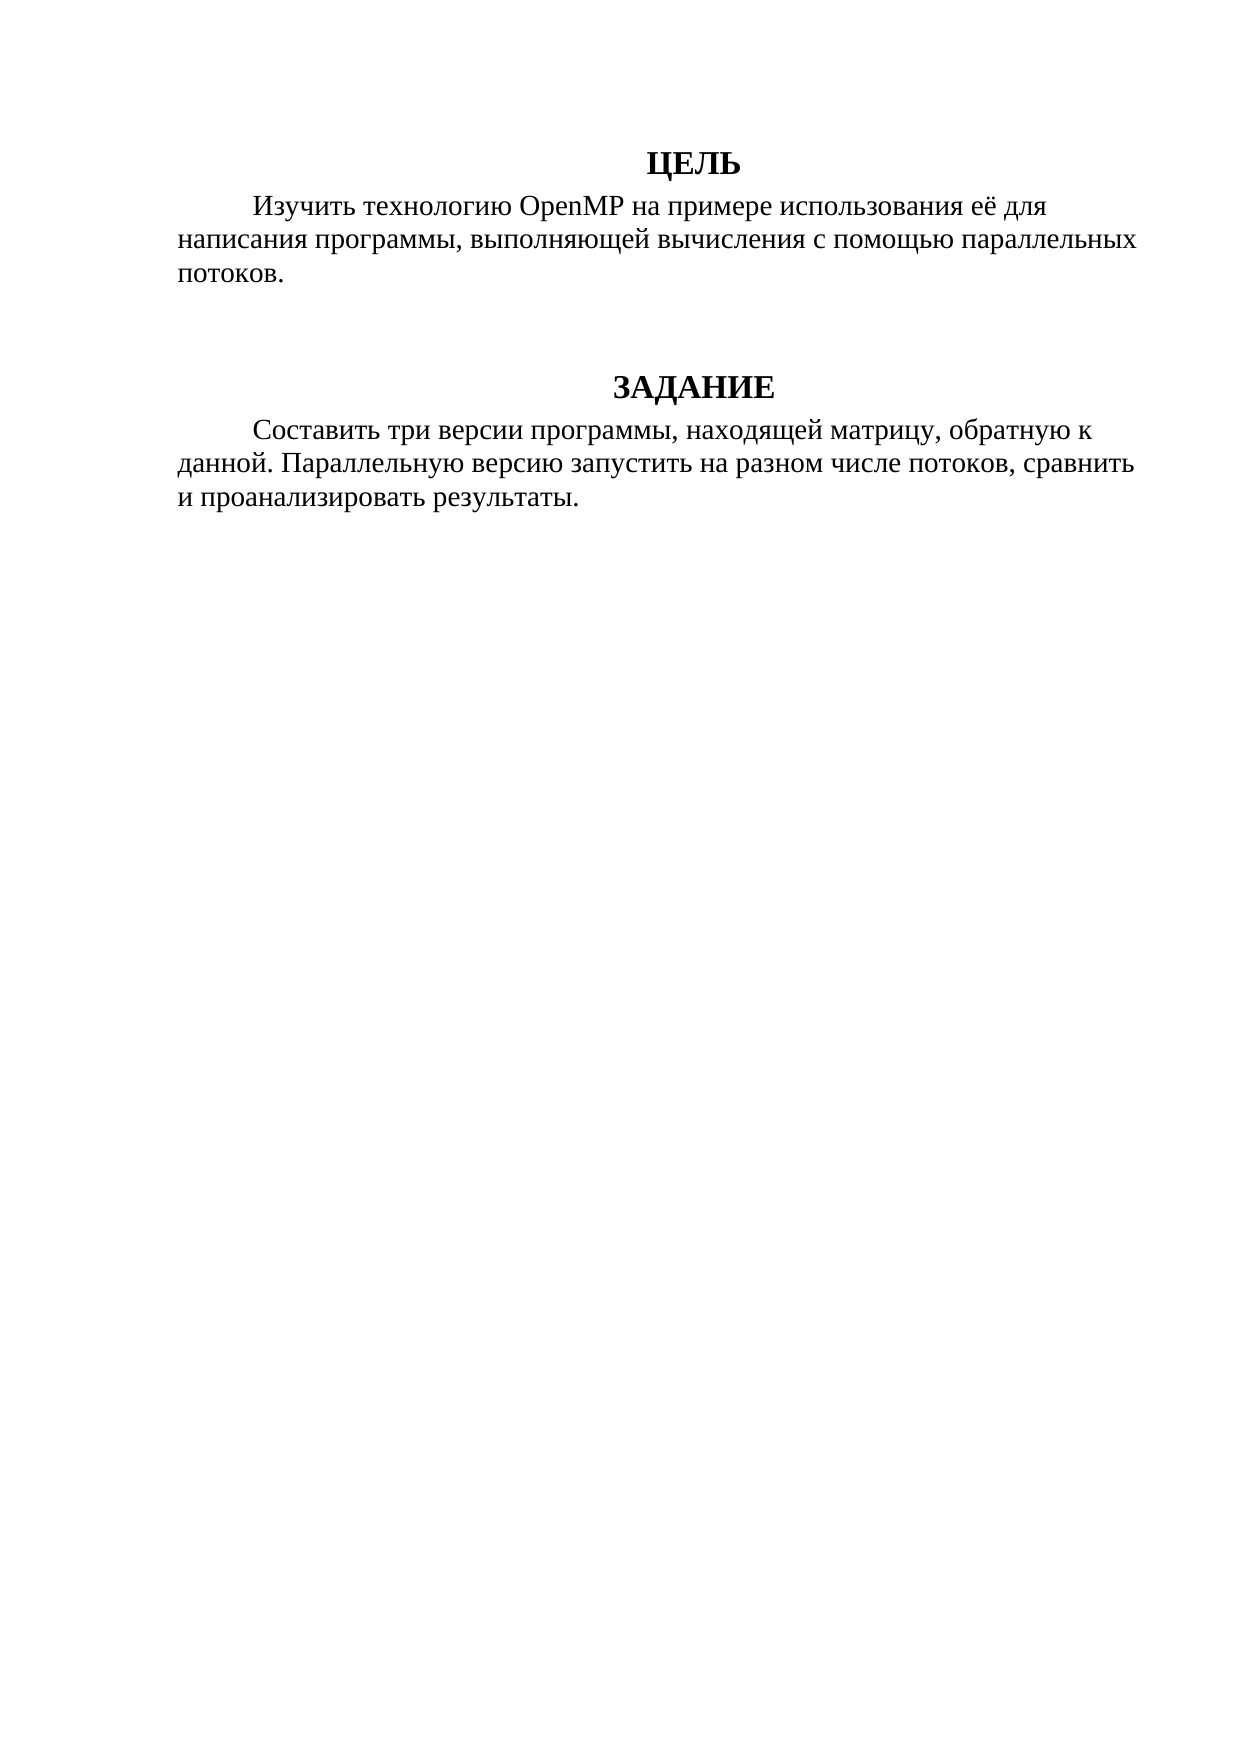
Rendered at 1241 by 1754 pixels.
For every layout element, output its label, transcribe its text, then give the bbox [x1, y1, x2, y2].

text Составить три версии программы, находящей матрицу, обратную к данной. Параллельную версию запустить на разном числе потоков, сравнить и проанализировать результаты. [177, 412, 1152, 513]
text Изучить технологию OpenMP на примере использования её для написания программы, выполняющей вычисления с помощью параллельных потоков. [177, 188, 1152, 288]
text ЗАДАНИЕ [177, 367, 1152, 406]
text ЦЕЛЬ [177, 143, 1152, 181]
